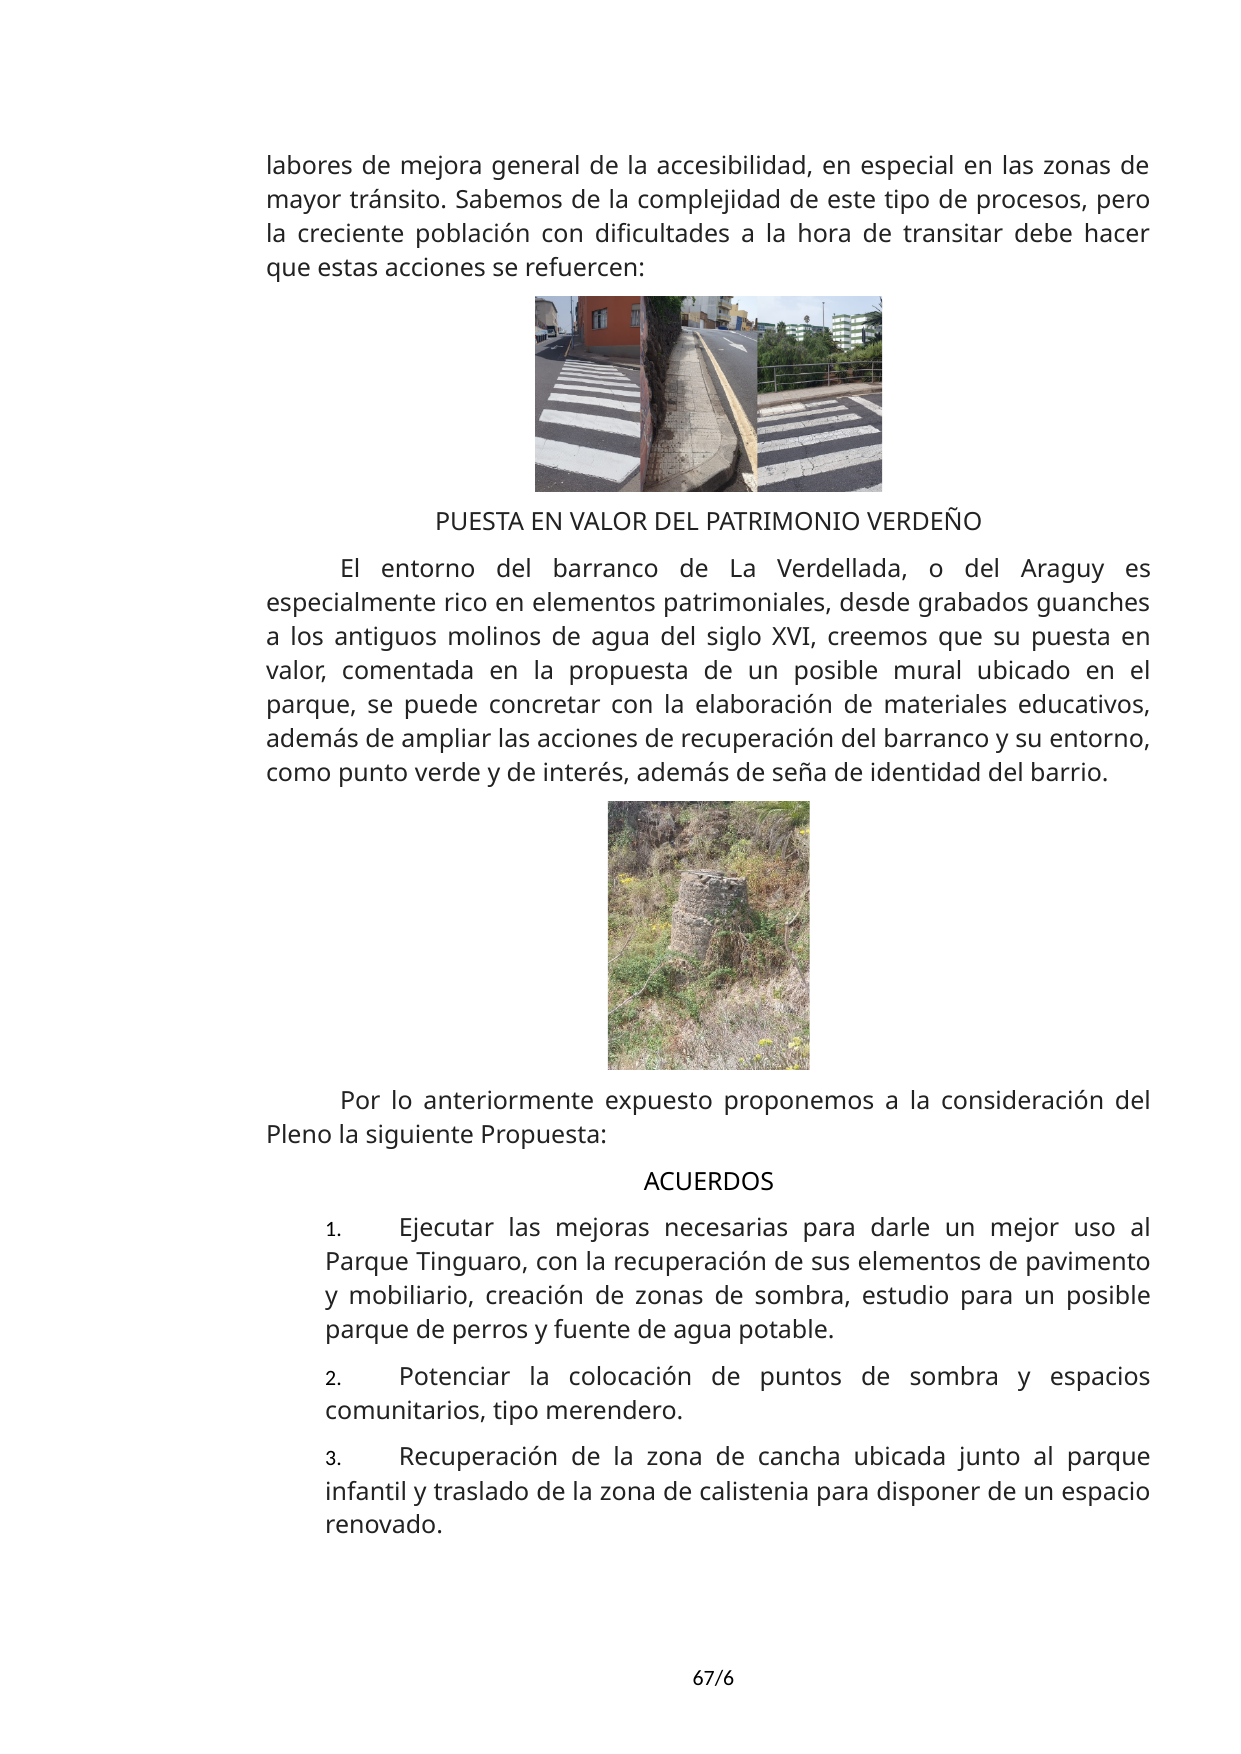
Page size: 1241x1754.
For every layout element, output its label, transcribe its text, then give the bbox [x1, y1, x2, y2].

text ACUERDOS [266, 1163, 1152, 1197]
list Ejecutar las mejoras necesarias para darle un mejor uso al Parque Tinguaro, con la recuperación de sus elementos de pavimento y mobiliario, creación de zonas de sombra, estudio para un posible parque de perros y fuente de agua potable. [325, 1210, 1152, 1346]
list Potenciar la colocación de puntos de sombra y espacios comunitarios, tipo merendero. [325, 1358, 1152, 1427]
text PUESTA EN VALOR DEL PATRIMONIO VERDEÑO [266, 504, 1152, 538]
list Recuperación de la zona de cancha ubicada junto al parque infantil y traslado de la zona de calistenia para disponer de un espacio renovado. [325, 1439, 1152, 1541]
text Por lo anteriormente expuesto proponemos a la consideración del Pleno la siguiente Propuesta: [266, 1082, 1152, 1151]
text El entorno del barranco de La Verdellada, o del Araguy es especialmente rico en elementos patrimoniales, desde grabados guanches a los antiguos molinos de agua del siglo XVI, creemos que su puesta en valor, comentada en la propuesta de un posible mural ubicado en el parque, se puede concretar con la elaboración de materiales educativos, además de ampliar las acciones de recuperación del barranco y su entorno, como punto verde y de interés, además de seña de identidad del barrio. [266, 551, 1152, 789]
text labores de mejora general de la accesibilidad, en especial en las zonas de mayor tránsito. Sabemos de la complejidad de este tipo de procesos, pero la creciente población con dificultades a la hora de transitar debe hacer que estas acciones se refuercen: [266, 148, 1152, 284]
